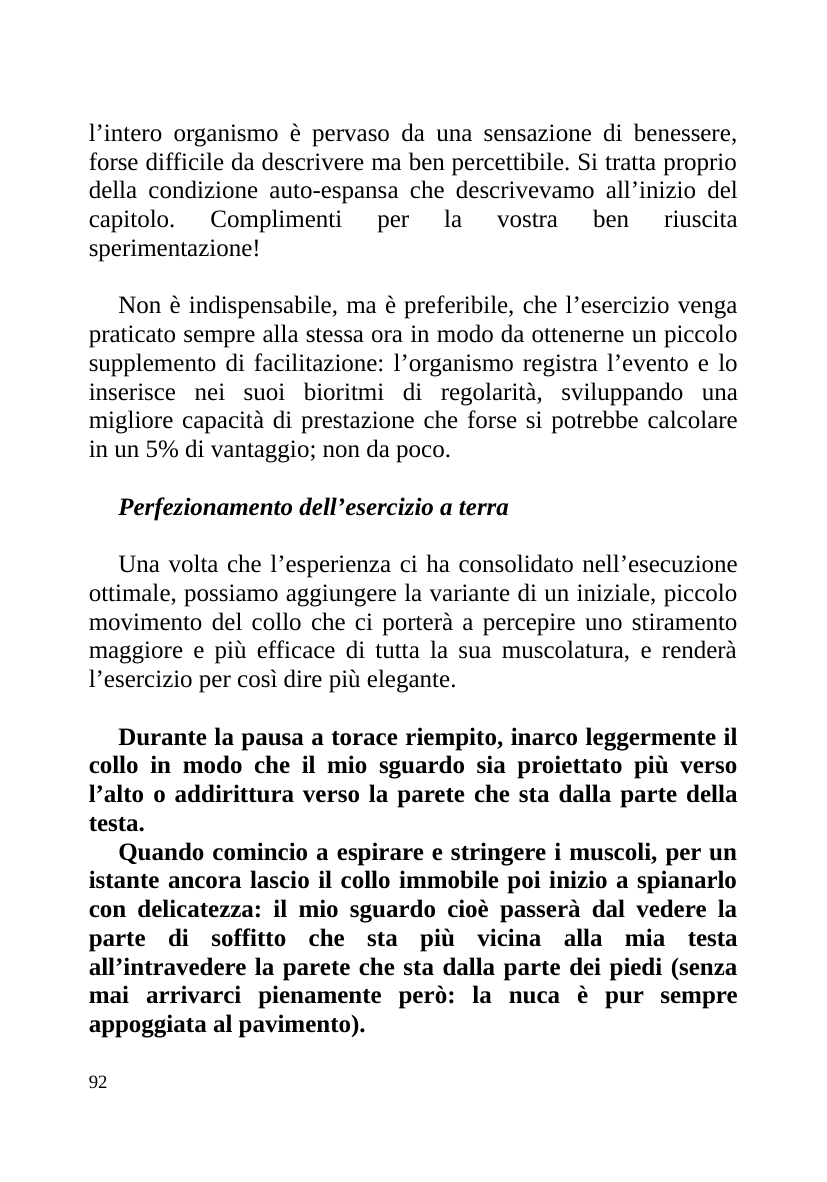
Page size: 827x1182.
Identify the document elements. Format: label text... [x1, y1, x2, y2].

text Una volta che l’esperienza ci ha consolidato nell’esecuzione ottimale, possiamo aggiungere la variante di un iniziale, piccolo movimento del collo che ci porterà a percepire uno stiramento maggiore e più efficace di tutta la sua muscolatura, e renderà l’esercizio per così dire più elegante. [88, 549, 738, 693]
text Quando comincio a espirare e stringere i muscoli, per un istante ancora lascio il collo immobile poi inizio a spianarlo con delicatezza: il mio sguardo cioè passerà dal vedere la parte di soffitto che sta più vicina alla mia testa all’intravedere la parete che sta dalla parte dei piedi (senza mai arrivarci pienamente però: la nuca è pur sempre appoggiata al pavimento). [88, 837, 738, 1038]
text Non è indispensabile, ma è preferibile, che l’esercizio venga praticato sempre alla stessa ora in modo da ottenerne un piccolo supplemento di facilitazione: l’organismo registra l’evento e lo inserisce nei suoi bioritmi di regolarità, sviluppando una migliore capacità di prestazione che forse si potrebbe calcolare in un 5% di vantaggio; non da poco. [88, 291, 738, 463]
text l’intero organismo è pervaso da una sensazione di benessere, forse difficile da descrivere ma ben percettibile. Si tratta proprio della condizione auto-espansa che descrivevamo all’inizio del capitolo. Complimenti per la vostra ben riuscita sperimentazione! [88, 118, 738, 262]
text Perfezionamento dell’esercizio a terra [88, 492, 738, 521]
text Durante la pausa a torace riempito, inarco leggermente il collo in modo che il mio sguardo sia proiettato più verso l’alto o addirittura verso la parete che sta dalla parte della testa. [88, 722, 738, 837]
